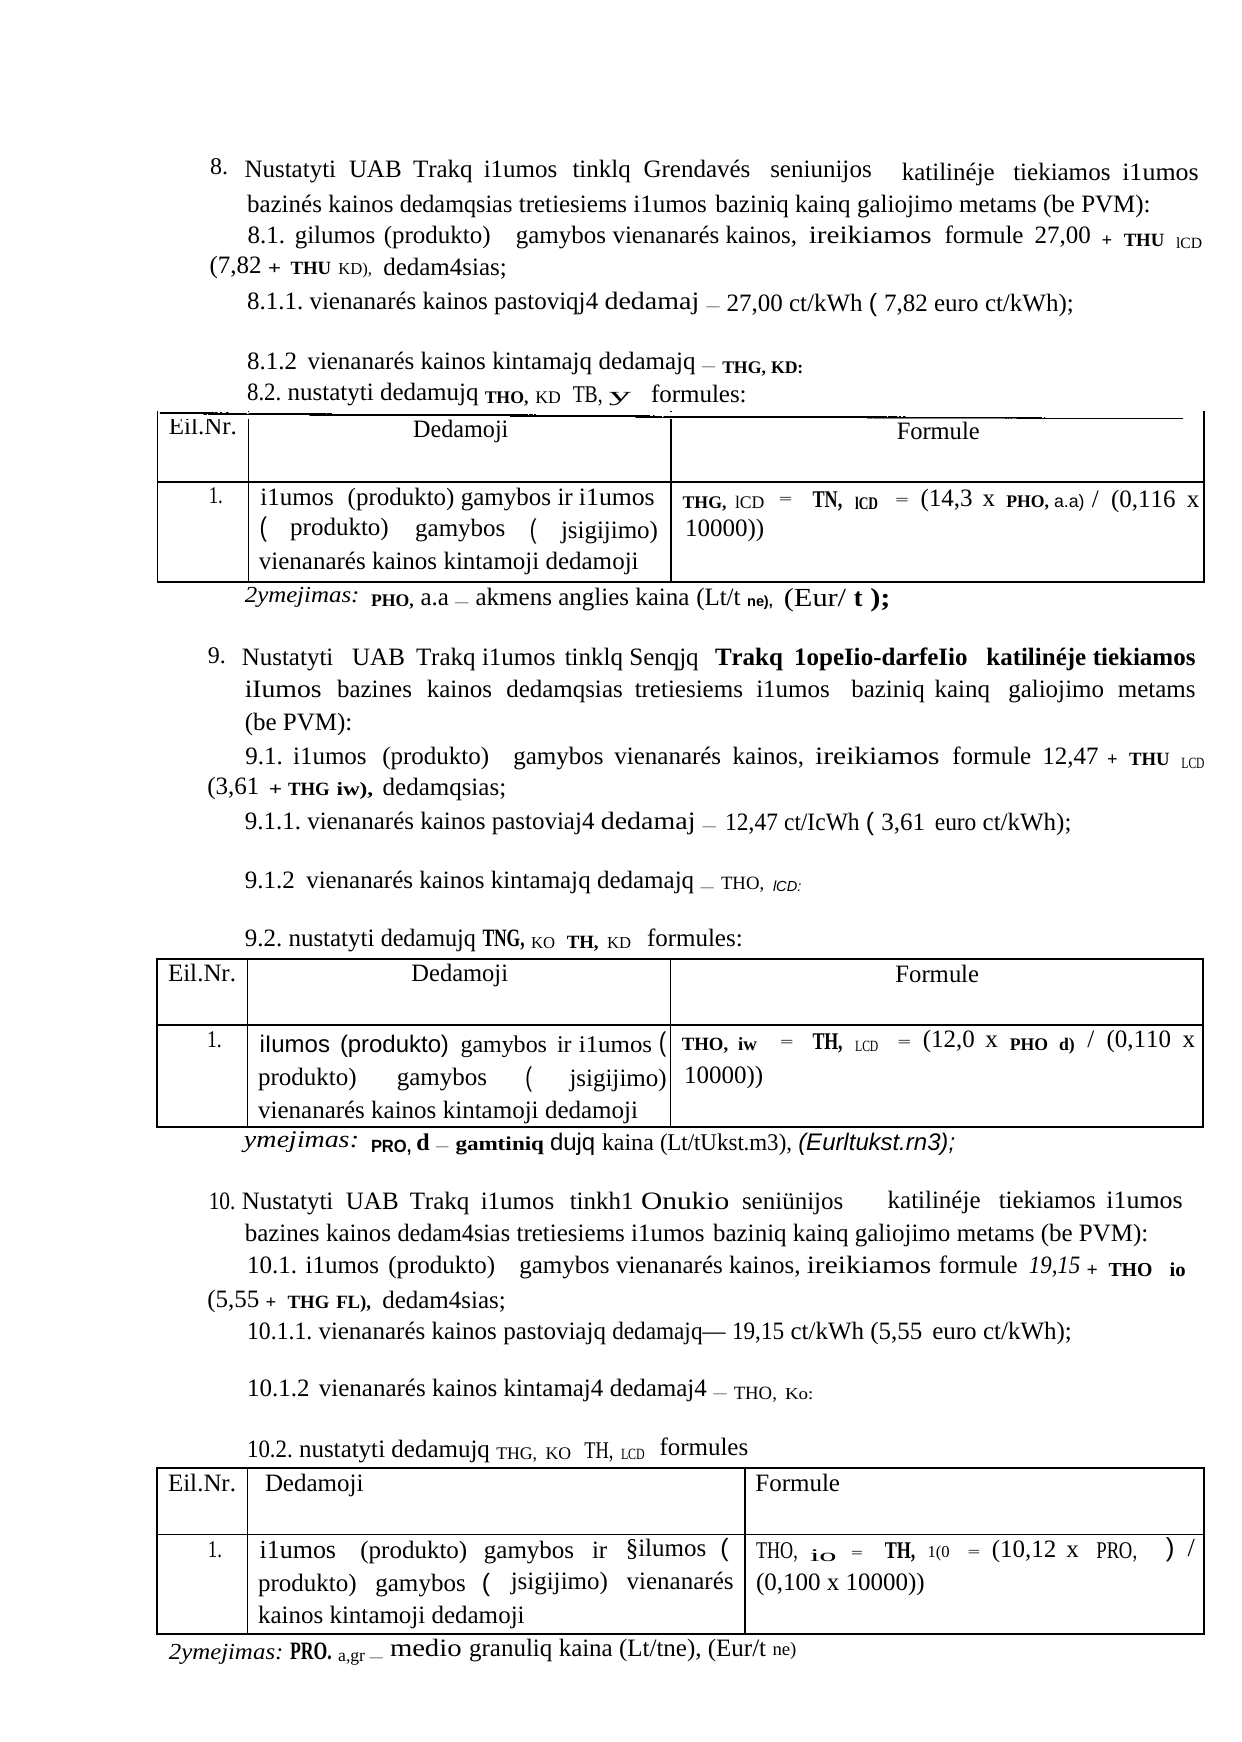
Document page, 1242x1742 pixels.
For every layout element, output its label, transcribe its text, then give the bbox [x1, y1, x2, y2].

text 10.1.2 vienanarés kainos kintamaj4 dedamaj4 — THO, Ko: [247, 1373, 1221, 1404]
table_header Formule [671, 960, 1202, 1024]
text 9.1. i1umos (produkto) gamybos vienanarés kainos, ireikiamos formule 12,47 + THU LCD [245, 741, 1221, 771]
table_header Eil.Nr. [158, 1469, 247, 1533]
text 8.1. gilumos (produkto) gamybos vienanarés kainos, ireikiamos formule 27,00 + THU lCD [247, 221, 1221, 252]
text ymejimas: PRO, d — gamtiniq dujq kaina (Lt/tUkst.m3), (Eurltukst.rn3); [244, 1128, 1221, 1156]
table_cell 1. [158, 1026, 247, 1126]
table_cell 1. [158, 483, 248, 581]
text 10.1.1. vienanarés kainos pastoviajq dedamajq— 19,15 ct/kWh (5,55 euro ct/kWh); [247, 1316, 1221, 1345]
text 2ymejimas: PHO, a.a — akmens anglies kaina (Lt/t ne), (Eur/ t ); [157, 411, 1221, 612]
table_header Eil.Nr. [158, 411, 248, 481]
text 9.2. nustatyti dedamujq TNG, KO TH, KD formules: [244, 923, 1221, 952]
table_header Eil.Nr. [158, 960, 247, 1024]
text 10.1. i1umos (produkto) gamybos vienanarés kainos, ireikiamos formule 19,15 + THO io [247, 1250, 1221, 1281]
table_cell THO, iw = TH, LCD = (12,0 x PHO d) / (0,110 x 10000)) [671, 1026, 1202, 1126]
text 9.1.2 vienanarés kainos kintamajq dedamajq — THO, lCD: [244, 865, 1221, 894]
text 9.1.1. vienanarés kainos pastoviaj4 dedamaj — 12,47 ct/IcWh ( 3,61 euro ct/kWh); [244, 806, 1221, 836]
table_header Dedamoji [249, 419, 670, 481]
table_cell i1umos (produkto) gamybos ir §ilumos ( produkto) gamybos ( jsigijimo) vienanarés kainos kintamoji dedamoji [248, 1535, 744, 1633]
text 10. Nustatyti UAB Trakq i1umos tinkh1 Onukio seniünijos katilinéje tiekiamos i1umos bazines kainos dedam4sias tretiesiems i1umos baziniq kainq galiojimo metams (be PVM): [208, 1185, 1196, 1247]
table_header Dedamoji [248, 960, 670, 1024]
table_header Dedamoji [248, 1469, 744, 1533]
table_header Formule [672, 411, 1203, 481]
table_header Formule [746, 1469, 1203, 1533]
text 9. Nustatyti UAB Trakq i1umos tinklq Senqjq Trakq 1opeIio-darfeIio katilinéje tiekiamos iIumos bazines kainos dedamqsias tretiesiems i1umos baziniq kainq galiojimo metams (be PVM): [208, 641, 1196, 735]
text 8.1.2 vienanarés kainos kintamajq dedamajq — THG, KD: [247, 346, 1221, 377]
text 10.2. nustatyti dedamujq THG, KO TH, LCD formules [247, 1433, 1221, 1463]
table_cell iIumos (produkto) gamybos ir i1umos ( produkto) gamybos ( jsigijimo) vienanarés kainos kintamoji dedamoji [248, 1026, 670, 1126]
text (3,61 + THG iw), dedamqsias; [207, 771, 1221, 801]
text 2ymejimas: PRO. a,gr — medio granuliq kaina (Lt/tne), (Eur/t ne) [169, 1635, 1221, 1665]
text (5,55 + THG FL), dedam4sias; [207, 1284, 1221, 1314]
text 8.2. nustatyti dedamujq THO, KD TB, y formules: [247, 377, 1221, 408]
text 8.1.1. vienanarés kainos pastoviqj4 dedamaj — 27,00 ct/kWh ( 7,82 euro ct/kWh); [247, 286, 1221, 317]
text 8. Nustatyti UAB Trakq i1umos tinklq Grendavés seniunijos katilinéje tiekiamos i1umos bazinés kainos dedamqsias tretiesiems i1umos baziniq kainq galiojimo metams (be PVM): [210, 152, 1199, 217]
table_cell i1umos (produkto) gamybos ir i1umos ( produkto) gamybos ( jsigijimo) vienanarés kainos kintamoji dedamoji [249, 483, 670, 581]
table_cell THG, lCD = TN, lCD = (14,3 x PHO, a.a) / (0,116 x 10000)) [672, 483, 1203, 581]
text (7,82 + THU KD), dedam4sias; [209, 252, 1221, 281]
table_cell THO, io = TH, 1(0 = (10,12 x PRO, ) / (0,100 x 10000)) [746, 1535, 1203, 1633]
table_cell 1. [158, 1535, 247, 1633]
